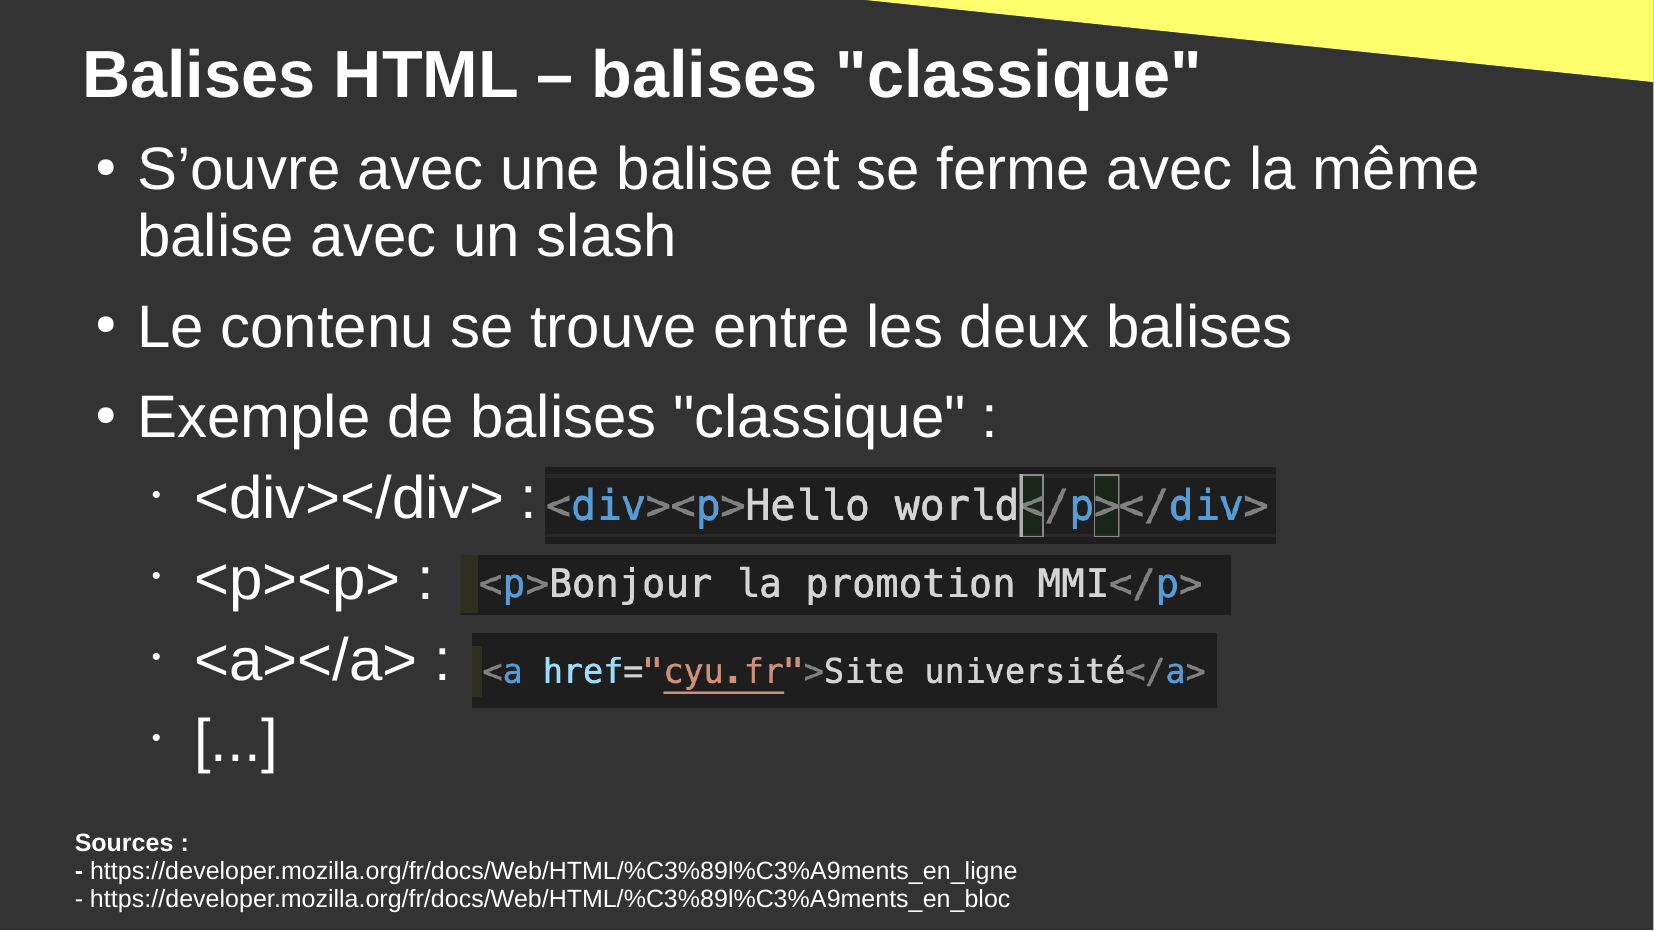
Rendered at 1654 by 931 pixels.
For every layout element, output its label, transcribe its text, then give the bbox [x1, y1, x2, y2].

text_box Sources : - https://developer.mozilla.org/fr/docs/Web/HTML/%C3%89l%C3%A9ments_en_ligne - https://developer.mozilla.org/fr/docs/Web/HTML/%C3%89l%C3%A9ments_en_bloc [59, 821, 1546, 920]
title Balises HTML – balises "classique" [82, 37, 1571, 122]
text_box [865, 0, 1654, 83]
picture [545, 467, 1276, 544]
picture [460, 555, 1232, 615]
picture [472, 633, 1217, 708]
list S’ouvre avec une balise et se ferme avec la même balise avec un slash Le contenu se trouve entre les deux balises Exemple de balises "classique" : <div></div> : <p><p> : <a></a> : [...] [80, 135, 1620, 777]
